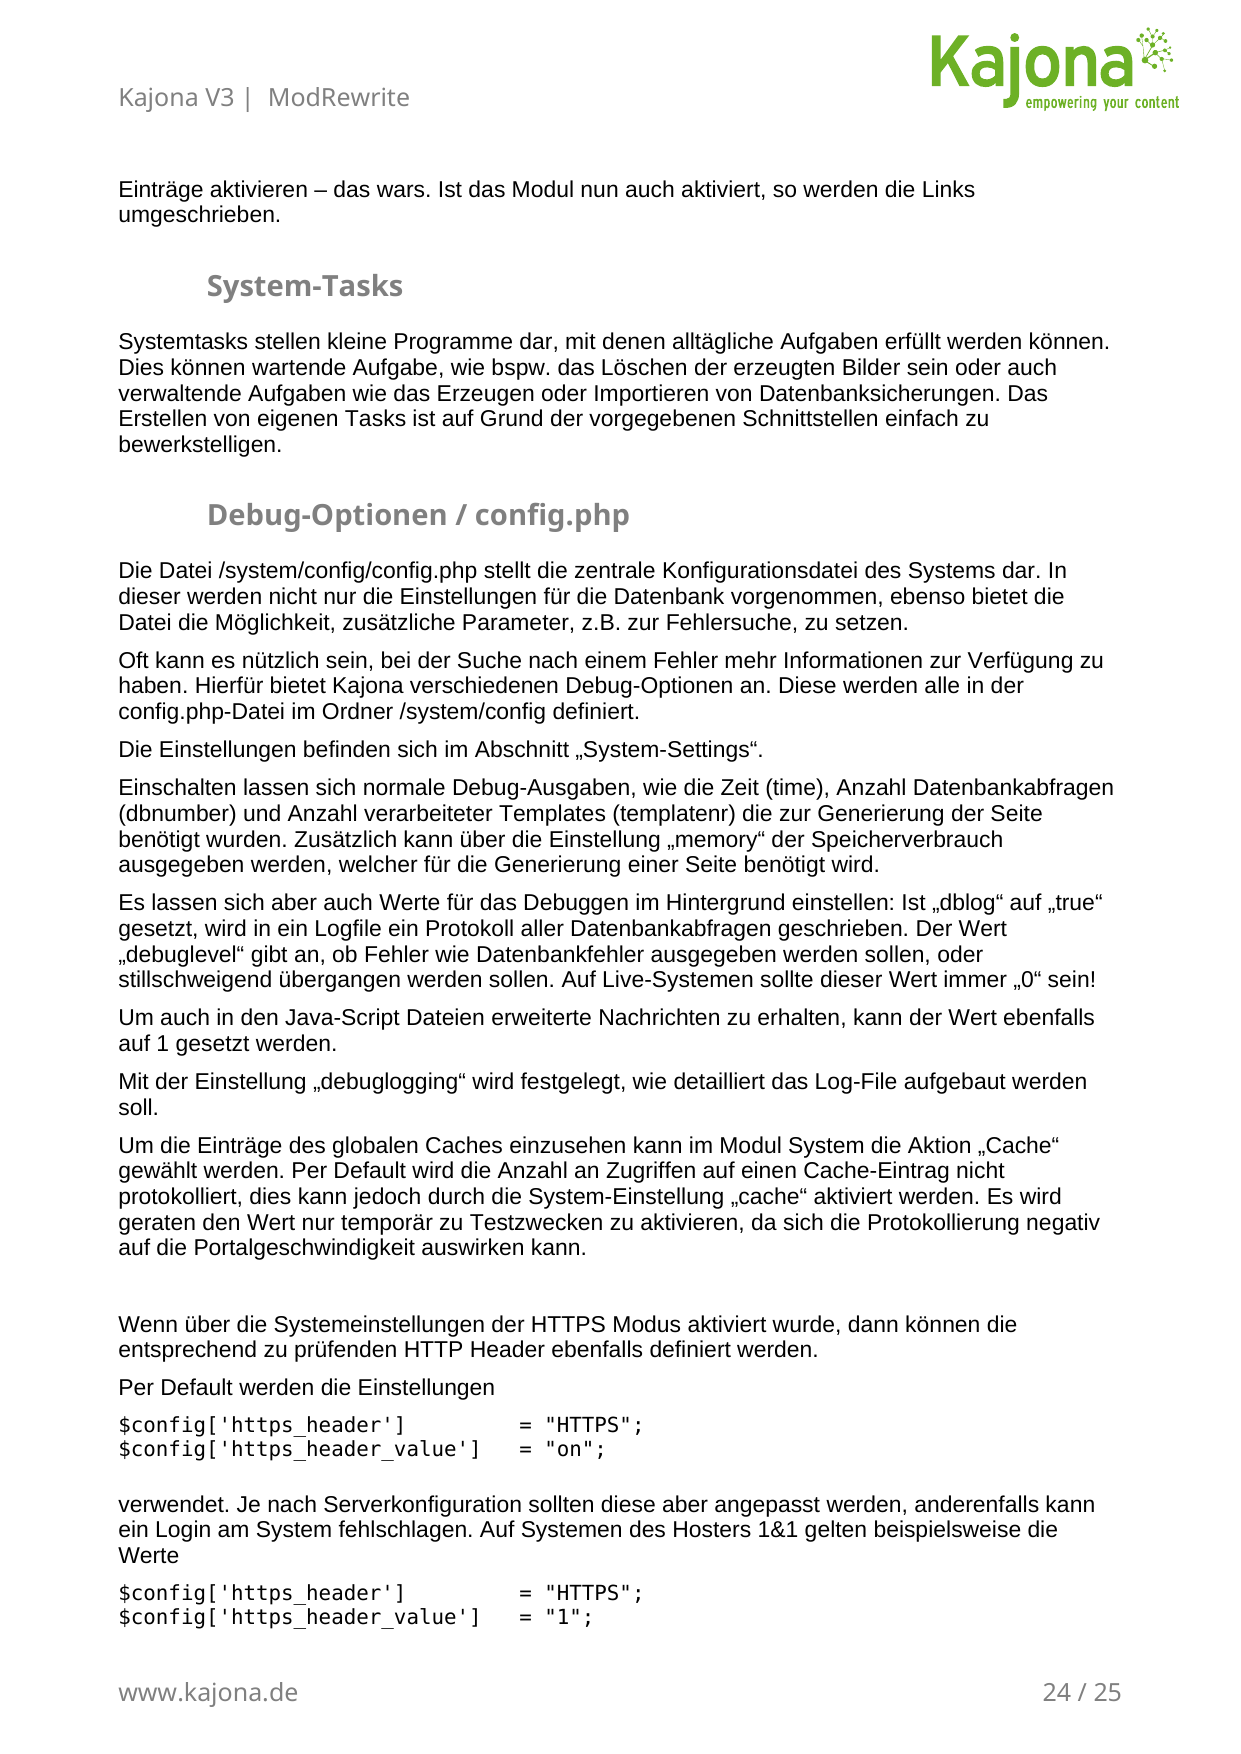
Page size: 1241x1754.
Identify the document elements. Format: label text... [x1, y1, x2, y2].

text Wenn über die Systemeinstellungen der HTTPS Modus aktiviert wurde, dann können die entsprechend zu prüfenden HTTP Header ebenfalls definiert werden. [118, 1311, 1122, 1363]
text Einträge aktivieren – das wars. Ist das Modul nun auch aktiviert, so werden die Links umgeschrieben. [118, 177, 1122, 228]
text $config['https_header'] = "HTTPS"; [118, 1413, 1122, 1437]
text Um auch in den Java-Script Dateien erweiterte Nachrichten zu erhalten, kann der Wert ebenfalls auf 1 gesetzt werden. [118, 1005, 1122, 1056]
text Die Einstellungen befinden sich im Abschnitt „System-Settings“. [118, 737, 1122, 763]
text Um die Einträge des globalen Caches einzusehen kann im Modul System die Aktion „Cache“ gewählt werden. Per Default wird die Anzahl an Zugriffen auf einen Cache-Eintrag nicht protokolliert, dies kann jedoch durch die System-Einstellung „cache“ aktiviert werden. Es wird geraten den Wert nur temporär zu Testzwecken zu aktivieren, da sich die Protokollierung negativ auf die Portalgeschwindigkeit auswirken kann. [118, 1133, 1122, 1261]
text Die Datei /system/config/config.php stellt die zentrale Konfigurationsdatei des Systems dar. In dieser werden nicht nur die Einstellungen für die Datenbank vorgenommen, ebenso bietet die Datei die Möglichkeit, zusätzliche Parameter, z.B. zur Fehlersuche, zu setzen. [118, 558, 1122, 635]
text Es lassen sich aber auch Werte für das Debuggen im Hintergrund einstellen: Ist „dblog“ auf „true“ gesetzt, wird in ein Logfile ein Protokoll aller Datenbankabfragen geschrieben. Der Wert „debuglevel“ gibt an, ob Fehler wie Datenbankfehler ausgegeben werden sollen, oder stillschweigend übergangen werden sollen. Auf Live-Systemen sollte dieser Wert immer „0“ sein! [118, 890, 1122, 993]
text $config['https_header_value'] = "1"; [118, 1605, 1122, 1629]
subtitle System-Tasks [118, 265, 1122, 305]
text Systemtasks stellen kleine Programme dar, mit denen alltägliche Aufgaben erfüllt werden können. Dies können wartende Aufgabe, wie bspw. das Löschen der erzeugten Bilder sein oder auch verwaltende Aufgaben wie das Erzeugen oder Importieren von Datenbanksicherungen. Das Erstellen von eigenen Tasks ist auf Grund der vorgegebenen Schnittstellen einfach zu bewerkstelligen. [118, 329, 1122, 457]
text Mit der Einstellung „debuglogging“ wird festgelegt, wie detailliert das Log-File aufgebaut werden soll. [118, 1069, 1122, 1120]
text $config['https_header_value'] = "on"; [118, 1437, 1122, 1462]
text verwendet. Je nach Serverkonfiguration sollten diese aber angepasst werden, anderenfalls kann ein Login am System fehlschlagen. Auf Systemen des Hosters 1&1 gelten beispielsweise die Werte [118, 1491, 1122, 1568]
text Einschalten lassen sich normale Debug-Ausgaben, wie die Zeit (time), Anzahl Datenbankabfragen (dbnumber) und Anzahl verarbeiteter Templates (templatenr) die zur Generierung der Seite benötigt wurden. Zusätzlich kann über die Einstellung „memory“ der Speicherverbrauch ausgegeben werden, welcher für die Generierung einer Seite benötigt wird. [118, 775, 1122, 878]
text $config['https_header'] = "HTTPS"; [118, 1581, 1122, 1605]
subtitle Debug-Optionen / config.php [118, 494, 1122, 534]
text Per Default werden die Einstellungen [118, 1375, 1122, 1401]
text Oft kann es nützlich sein, bei der Suche nach einem Fehler mehr Informationen zur Verfügung zu haben. Hierfür bietet Kajona verschiedenen Debug-Optionen an. Diese werden alle in der config.php-Datei im Ordner /system/config definiert. [118, 648, 1122, 724]
